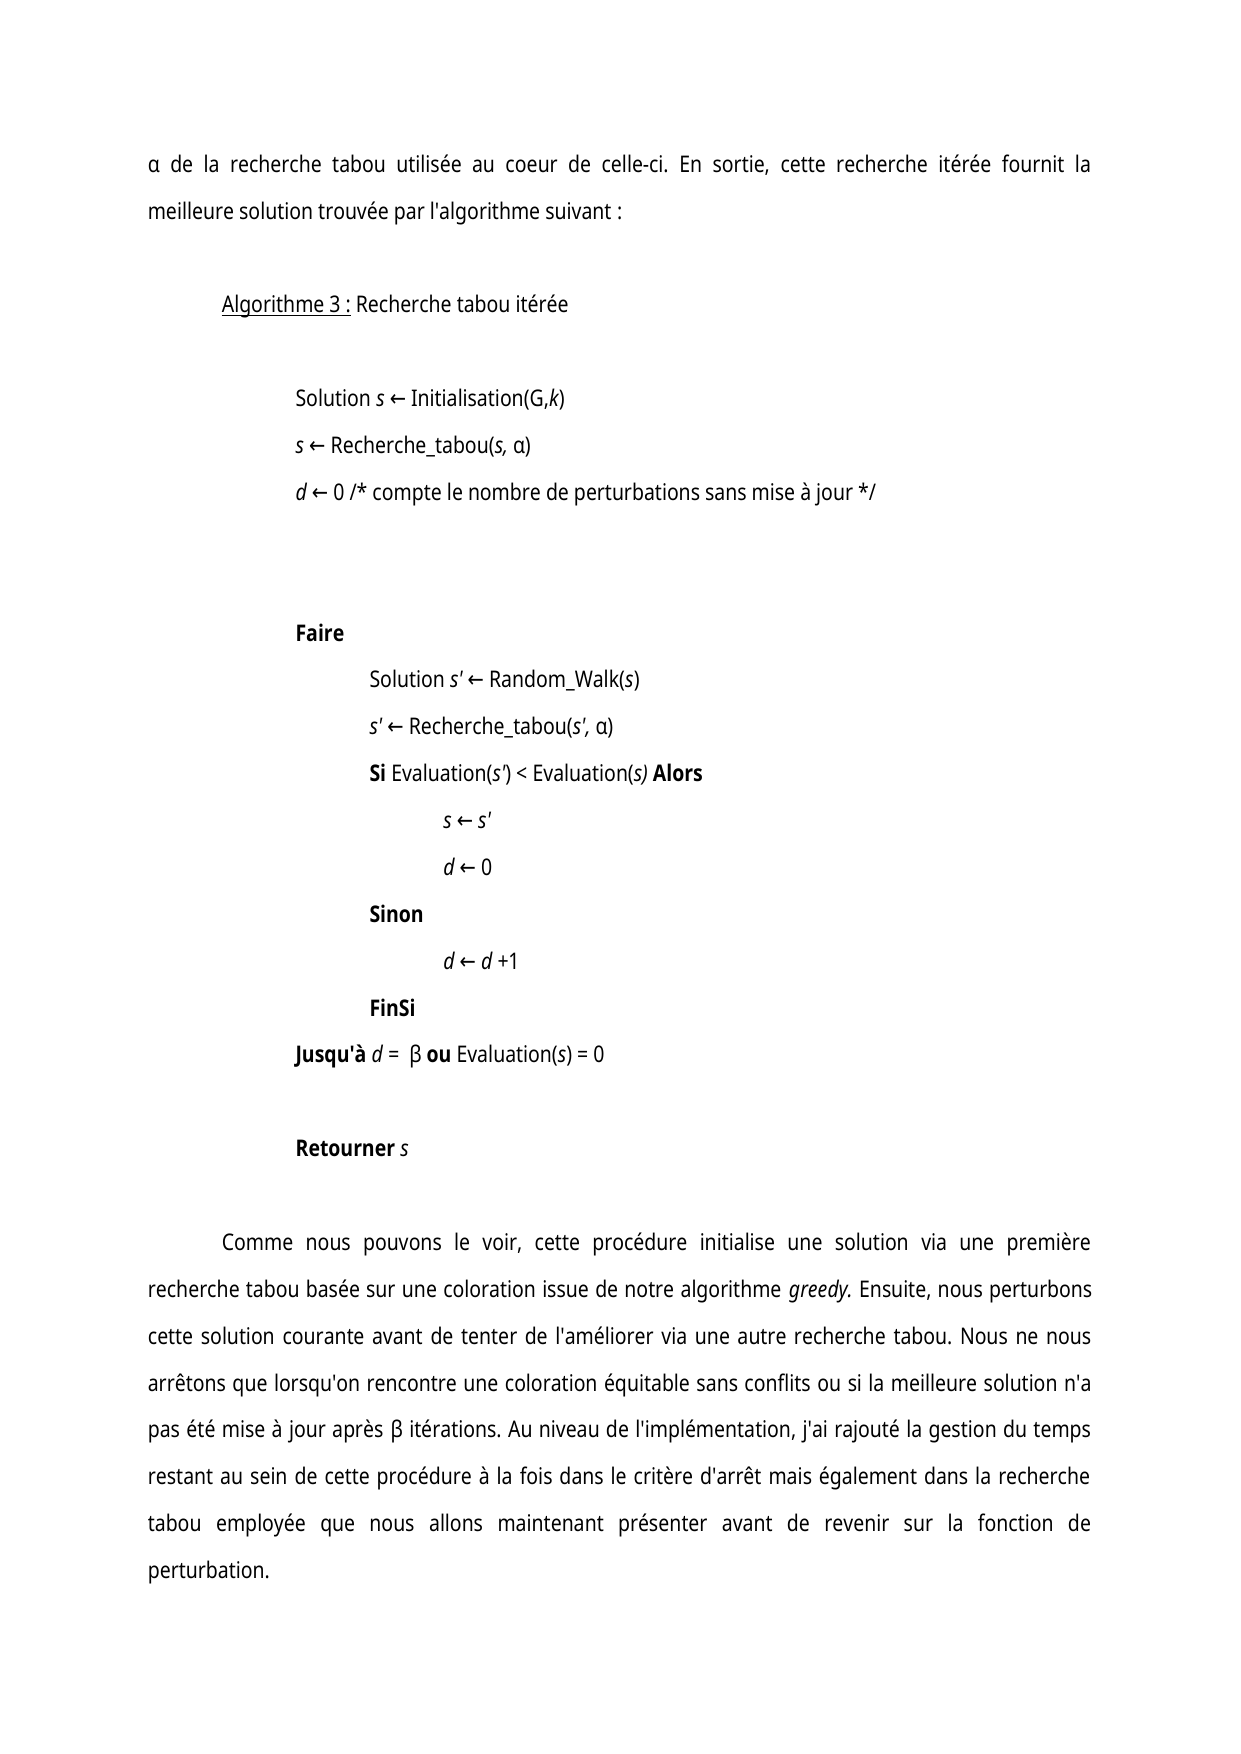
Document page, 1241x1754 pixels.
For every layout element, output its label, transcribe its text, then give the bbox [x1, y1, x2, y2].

text d ← 0 [148, 851, 1092, 882]
text Solution s' ← Random_Walk(s) [148, 663, 1092, 694]
text FinSi [148, 991, 1092, 1023]
text Faire [148, 616, 1092, 648]
text Solution s ← Initialisation(G,k) [148, 382, 1092, 413]
text Si Evaluation(s') < Evaluation(s) Alors [148, 757, 1092, 788]
text Algorithme 3 : Recherche tabou itérée [148, 288, 1092, 319]
text α de la recherche tabou utilisée au coeur de celle-ci. En sortie, cette recherche itérée fournit la meilleure solution trouvée par l'algorithme suivant : [148, 148, 1092, 226]
text d ← d +1 [148, 944, 1092, 976]
text Jusqu'à d = β ou Evaluation(s) = 0 [148, 1038, 1092, 1069]
text s ← Recherche_tabou(s, α) [148, 429, 1092, 460]
text d ← 0 /* compte le nombre de perturbations sans mise à jour */ [148, 476, 1092, 507]
text Sinon [148, 898, 1092, 929]
text s' ← Recherche_tabou(s', α) [148, 710, 1092, 741]
text Comme nous pouvons le voir, cette procédure initialise une solution via une première recherche tabou basée sur une coloration issue de notre algorithme greedy. Ensuite, nous perturbons cette solution courante avant de tenter de l'améliorer via une autre recherche tabou. Nous ne nous arrêtons que lorsqu'on rencontre une coloration équitable sans conflits ou si la meilleure solution n'a pas été mise à jour après β itérations. Au niveau de l'implémentation, j'ai rajouté la gestion du temps restant au sein de cette procédure à la fois dans le critère d'arrêt mais également dans la recherche tabou employée que nous allons maintenant présenter avant de revenir sur la fonction de perturbation. [148, 1226, 1092, 1585]
text s ← s' [148, 804, 1092, 835]
text Retourner s [148, 1132, 1092, 1163]
